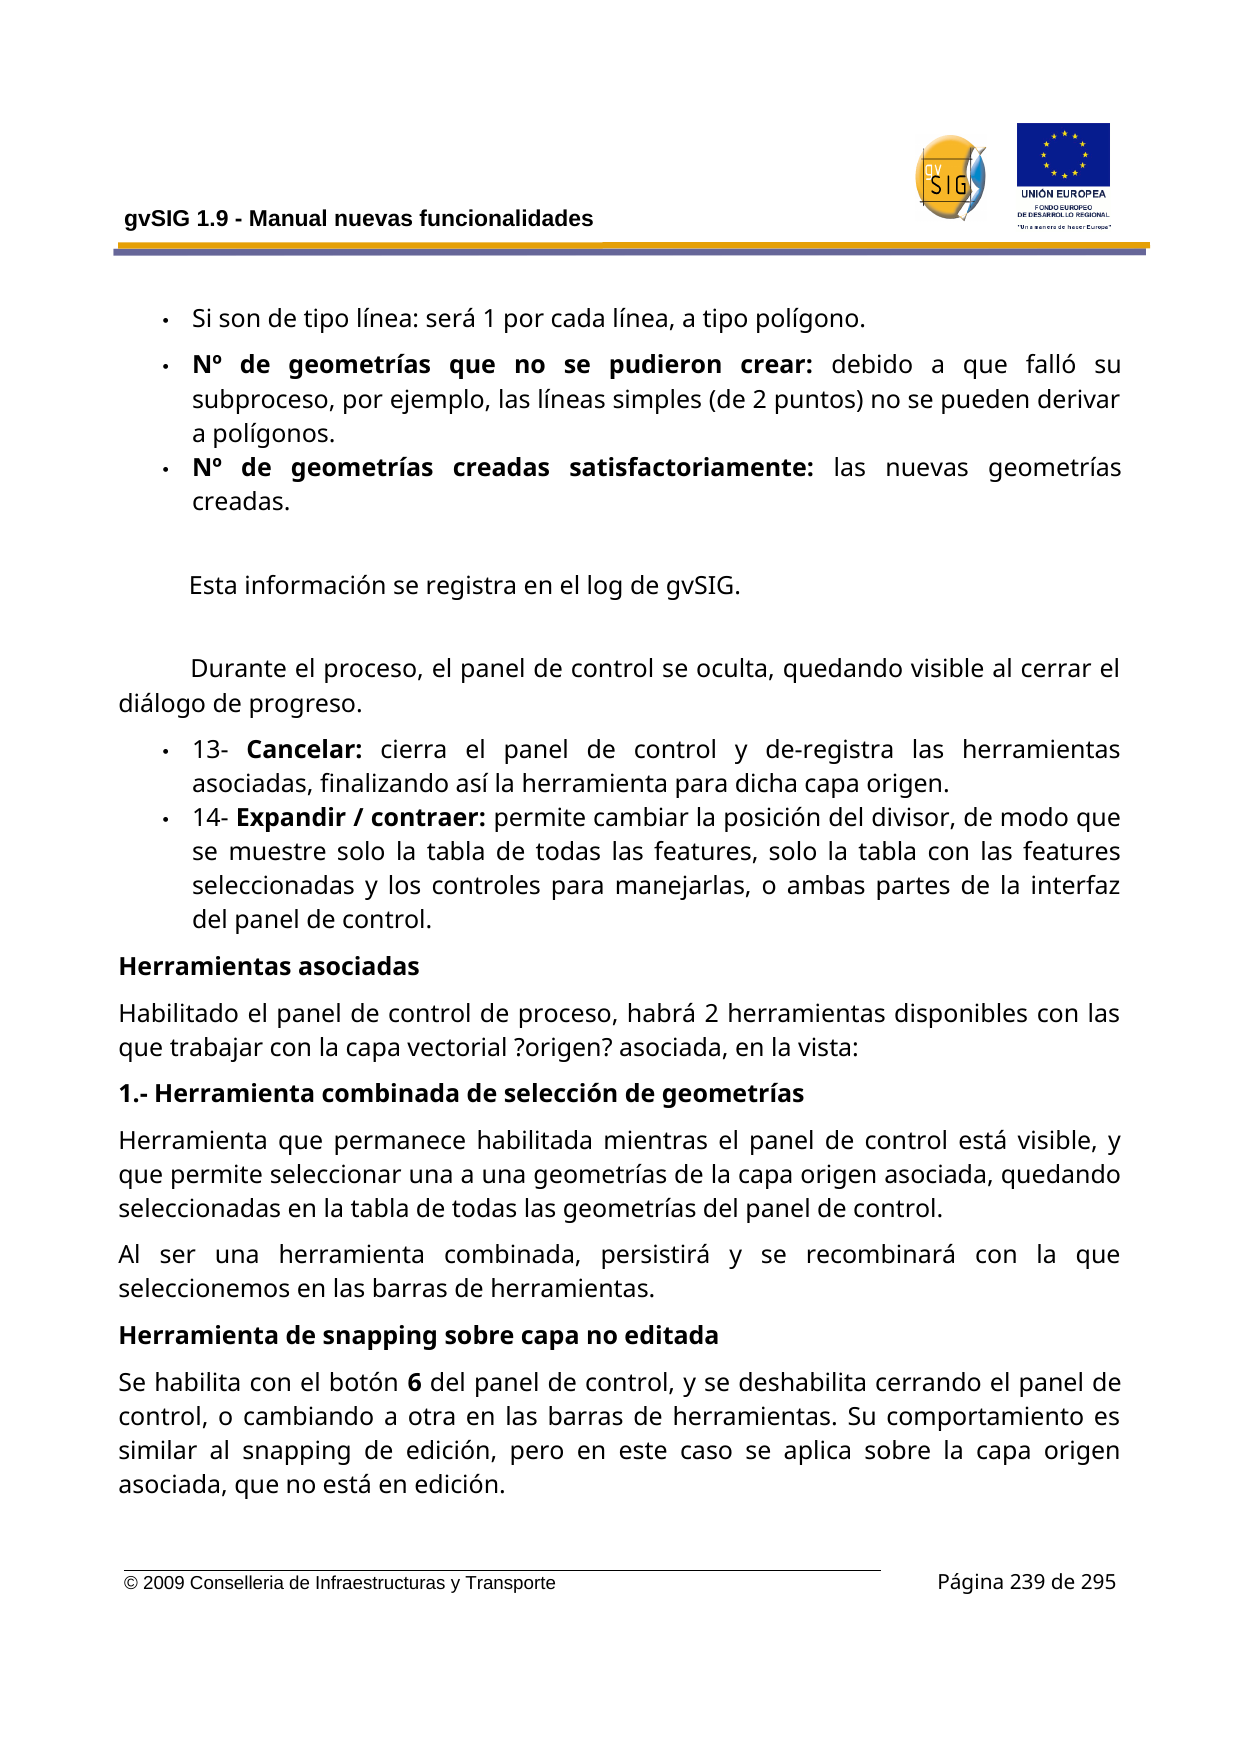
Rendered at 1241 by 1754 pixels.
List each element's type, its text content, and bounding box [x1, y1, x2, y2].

picture [914, 134, 987, 222]
list Nº de geometrías que no se pudieron crear: debido a que falló su subproceso, por ejemplo, las líneas simples (de 2 puntos) no se pueden derivar a polígonos. [162, 347, 1122, 449]
text Herramienta de snapping sobre capa no editada [118, 1318, 1122, 1352]
text Al ser una herramienta combinada, persistirá y se recombinará con la que seleccionemos en las barras de herramientas. [118, 1237, 1122, 1305]
text 1.- Herramienta combinada de selección de geometrías [118, 1076, 1122, 1110]
text Se habilita con el botón 6 del panel de control, y se deshabilita cerrando el panel de control, o cambiando a otra en las barras de herramientas. Su comportamiento es similar al snapping de edición, pero en este caso se aplica sobre la capa origen asociada, que no está en edición. [118, 1364, 1122, 1501]
picture [1015, 123, 1112, 232]
list 14- Expandir / contraer: permite cambiar la posición del divisor, de modo que se muestre solo la tabla de todas las features, solo la tabla con las features seleccionadas y los controles para manejarlas, o ambas partes de la interfaz del panel de control. [162, 800, 1122, 936]
text Herramienta que permanece habilitada mientras el panel de control está visible, y que permite seleccionar una a una geometrías de la capa origen asociada, quedando seleccionadas en la tabla de todas las geometrías del panel de control. [118, 1122, 1122, 1224]
list Nº de geometrías creadas satisfactoriamente: las nuevas geometrías creadas. [162, 449, 1122, 517]
text Herramientas asociadas [118, 949, 1122, 983]
list 13- Cancelar: cierra el panel de control y de-registra las herramientas asociadas, finalizando así la herramienta para dicha capa origen. [162, 732, 1122, 800]
text Durante el proceso, el panel de control se oculta, quedando visible al cerrar el diálogo de progreso. [118, 614, 1122, 719]
text Esta información se registra en el log de gvSIG. [118, 530, 1122, 601]
list Si son de tipo línea: será 1 por cada línea, a tipo polígono. [162, 301, 1122, 335]
text Habilitado el panel de control de proceso, habrá 2 herramientas disponibles con las que trabajar con la capa vectorial ?origen? asociada, en la vista: [118, 995, 1122, 1063]
